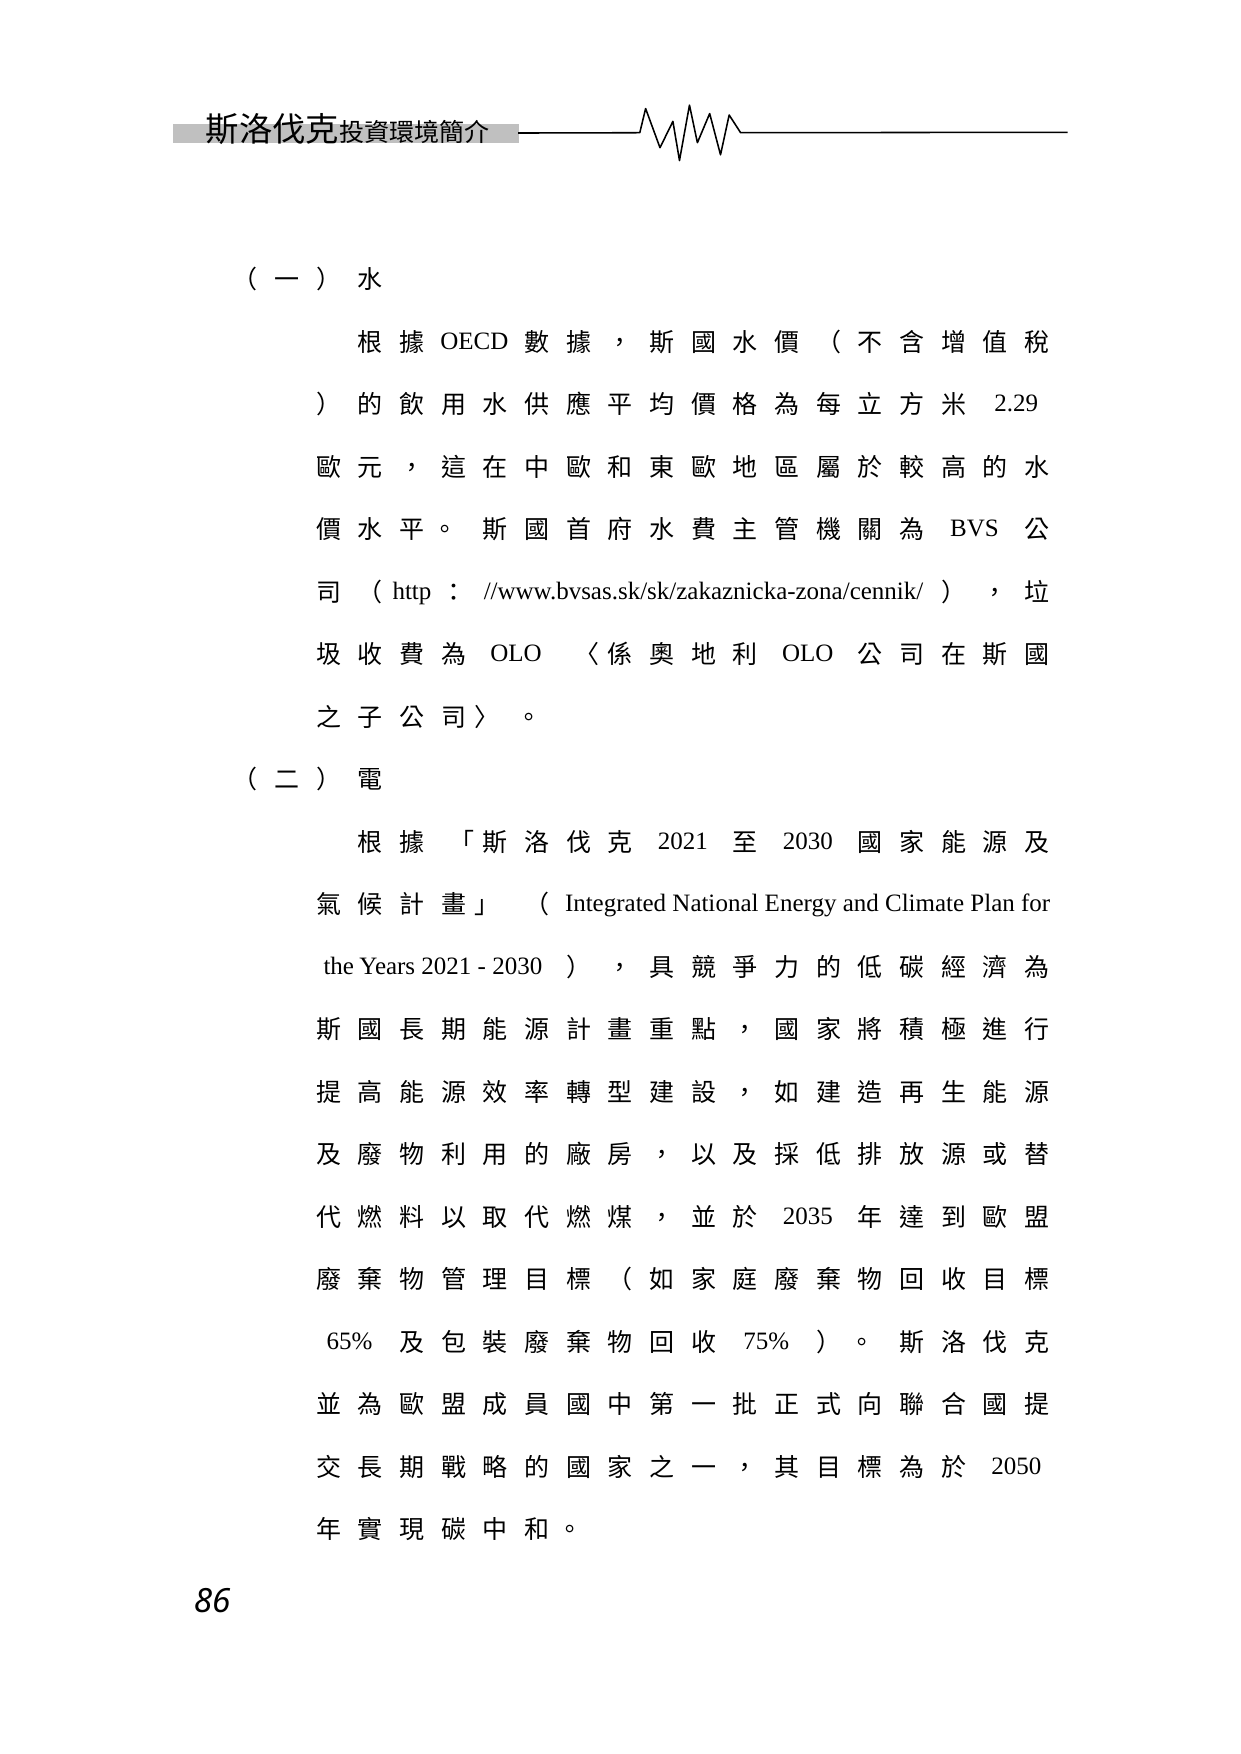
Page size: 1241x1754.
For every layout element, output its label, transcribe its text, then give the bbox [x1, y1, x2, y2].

text 根據「斯洛伐克2021至2030國家能源及氣候計畫」（Integrated National Energy and Climate Plan for the Years 2021 - 2030），具競爭力的低碳經濟為斯國長期能源計畫重點，國家將積極進行提高能源效率轉型建設，如建造再生能源及廢物利用的廠房，以及採低排放源或替代燃料以取代燃煤，並於2035年達到歐盟廢棄物管理目標（如家庭廢棄物回收目標65%及包裝廢棄物回收75%）。斯洛伐克並為歐盟成員國中第一批正式向聯合國提交長期戰略的國家之一，其目標為於2050年實現碳中和。 [281, 799, 1058, 1549]
text （一）水 [207, 236, 1058, 299]
text （二）電 [207, 736, 1058, 799]
text 根據OECD數據，斯國水價（不含增值稅）的飲用水供應平均價格為每立方米2.29歐元，這在中歐和東歐地區屬於較高的水價水平。斯國首府水費主管機關為BVS公司（http：//www.bvsas.sk/sk/zakaznicka-zona/cennik/），垃圾收費為OLO〈係奧地利OLO公司在斯國之子公司〉。 [281, 299, 1058, 736]
